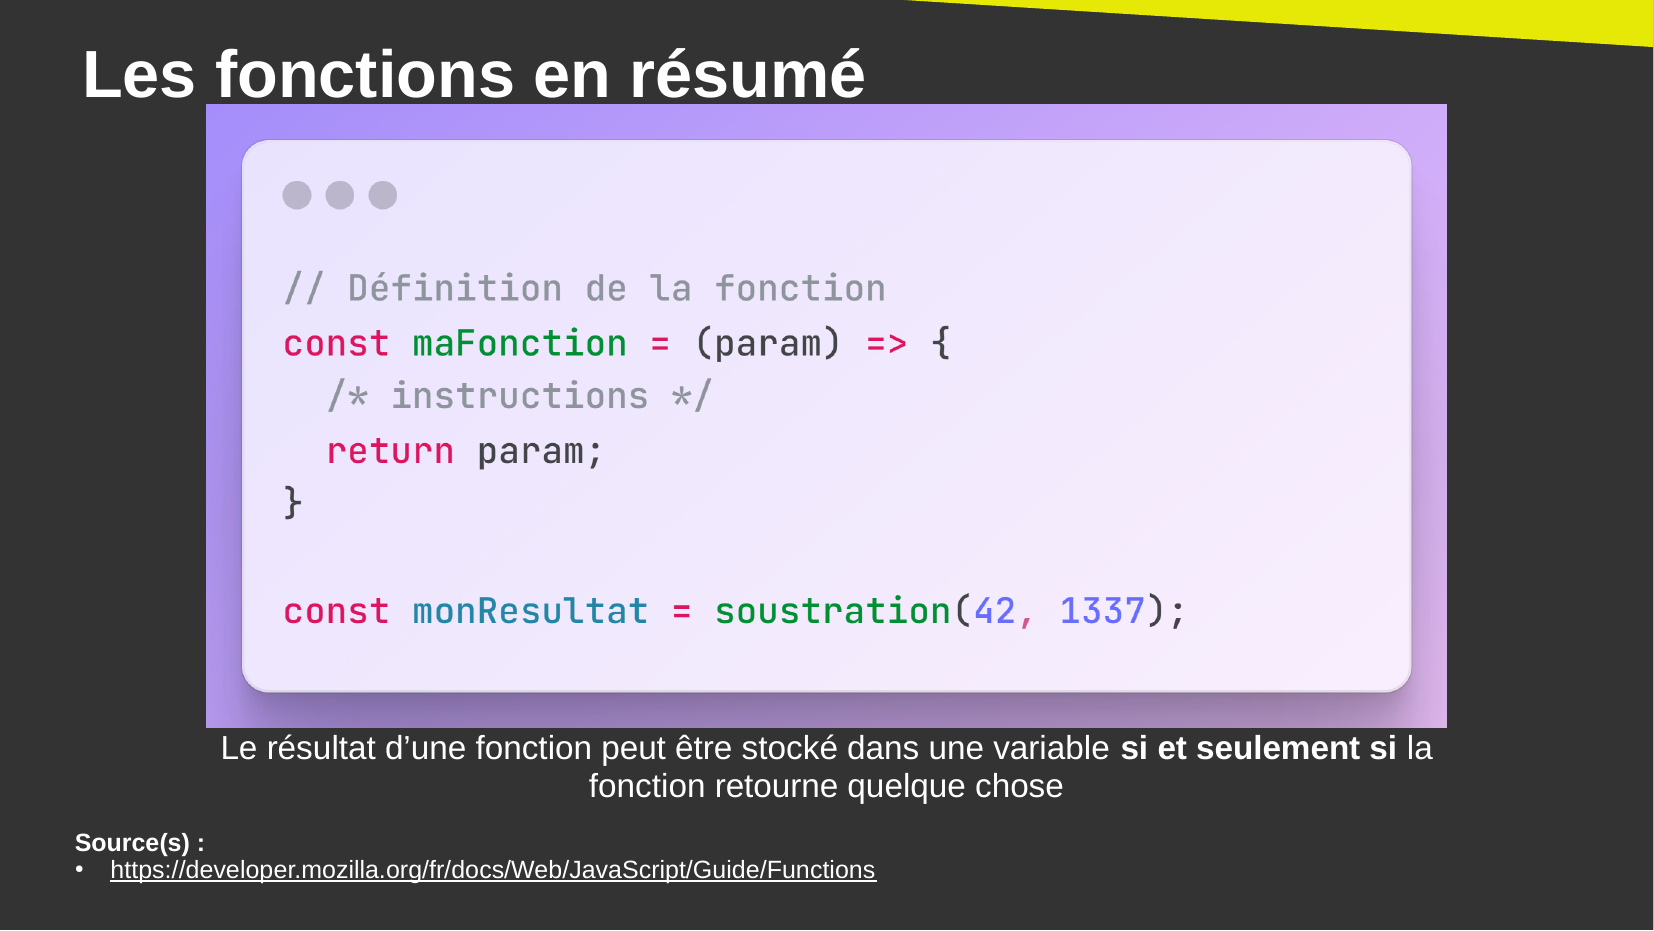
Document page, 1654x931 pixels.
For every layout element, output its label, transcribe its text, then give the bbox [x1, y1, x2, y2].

picture [206, 104, 1447, 728]
text_box Le résultat d’une fonction peut être stocké dans une variable si et seulement si la fonction retourne quelque chose [200, 722, 1453, 815]
text_box Source(s) : https://developer.mozilla.org/fr/docs/Web/JavaScript/Guide/Functions [60, 820, 1583, 892]
title Les fonctions en résumé [82, 37, 1571, 114]
text_box [904, 0, 1654, 48]
